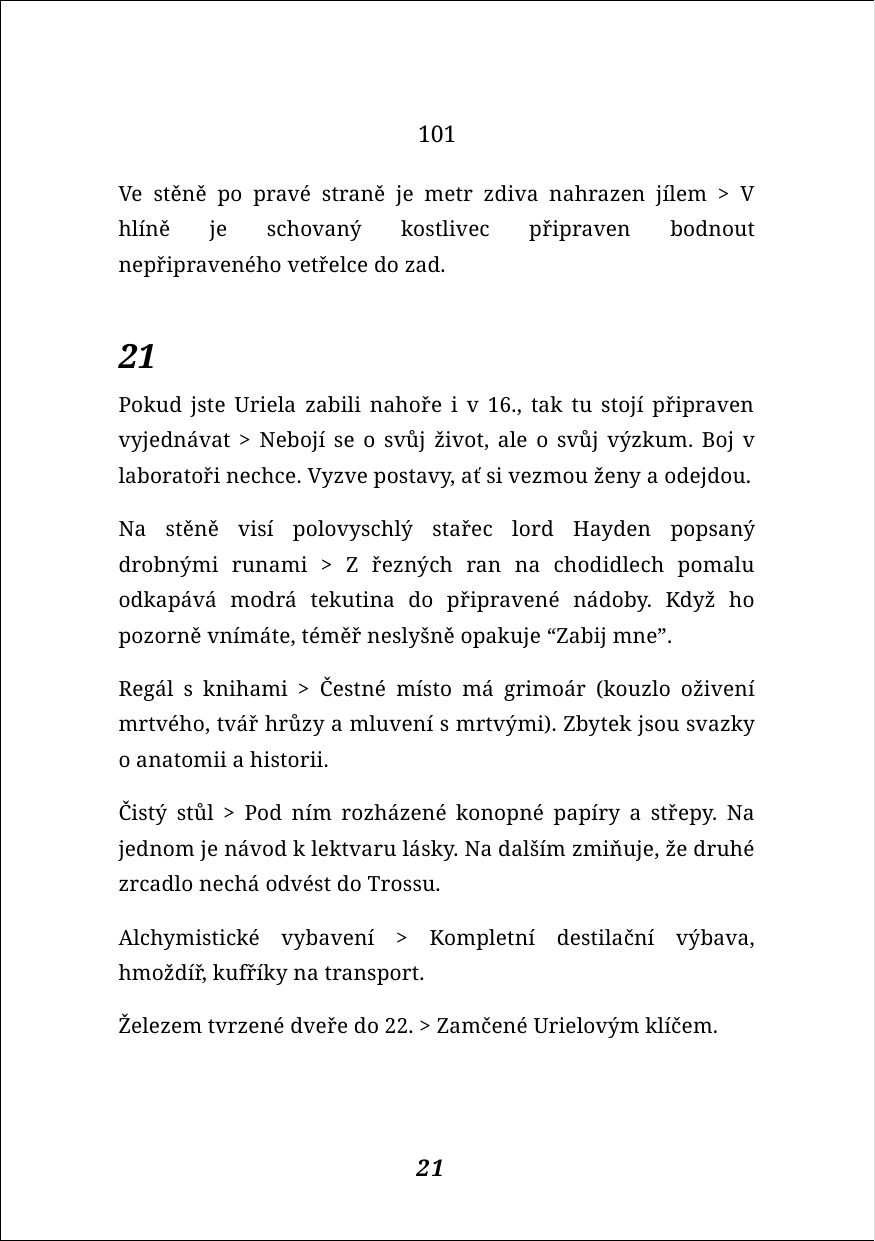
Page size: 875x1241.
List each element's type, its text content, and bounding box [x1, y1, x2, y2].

text Pokud jste Uriela zabili nahoře i v 16., tak tu stojí připraven vyjednávat > Nebojí se o svůj život, ale o svůj výzkum. Boj v laboratoři nechce. Vyzve postavy, ať si vezmou ženy a odejdou. [118, 390, 756, 489]
text Regál s knihami > Čestné místo má grimoár (kouzlo oživení mrtvého, tvář hrůzy a mluvení s mrtvými). Zbytek jsou svazky o anatomii a historii. [118, 674, 756, 773]
text Ve stěně po pravé straně je metr zdiva nahrazen jílem > V hlíně je schovaný kostlivec připraven bodnout nepřipraveného vetřelce do zad. [118, 179, 756, 278]
subtitle 21 [118, 333, 756, 378]
text Alchymistické vybavení > Kompletní destilační výbava, hmoždíř, kufříky na transport. [118, 923, 756, 987]
text Železem tvrzené dveře do 22. > Zamčené Urielovým klíčem. [118, 1011, 756, 1040]
text Čistý stůl > Pod ním rozházené konopné papíry a střepy. Na jednom je návod k lektvaru lásky. Na dalším zmiňuje, že druhé zrcadlo nechá odvést do Trossu. [118, 798, 756, 898]
text Na stěně visí polovyschlý stařec lord Hayden popsaný drobnými runami > Z řezných ran na chodidlech pomalu odkapává modrá tekutina do připravené nádoby. Když ho pozorně vnímáte, téměř neslyšně opakuje “Zabij mne”. [118, 514, 756, 649]
